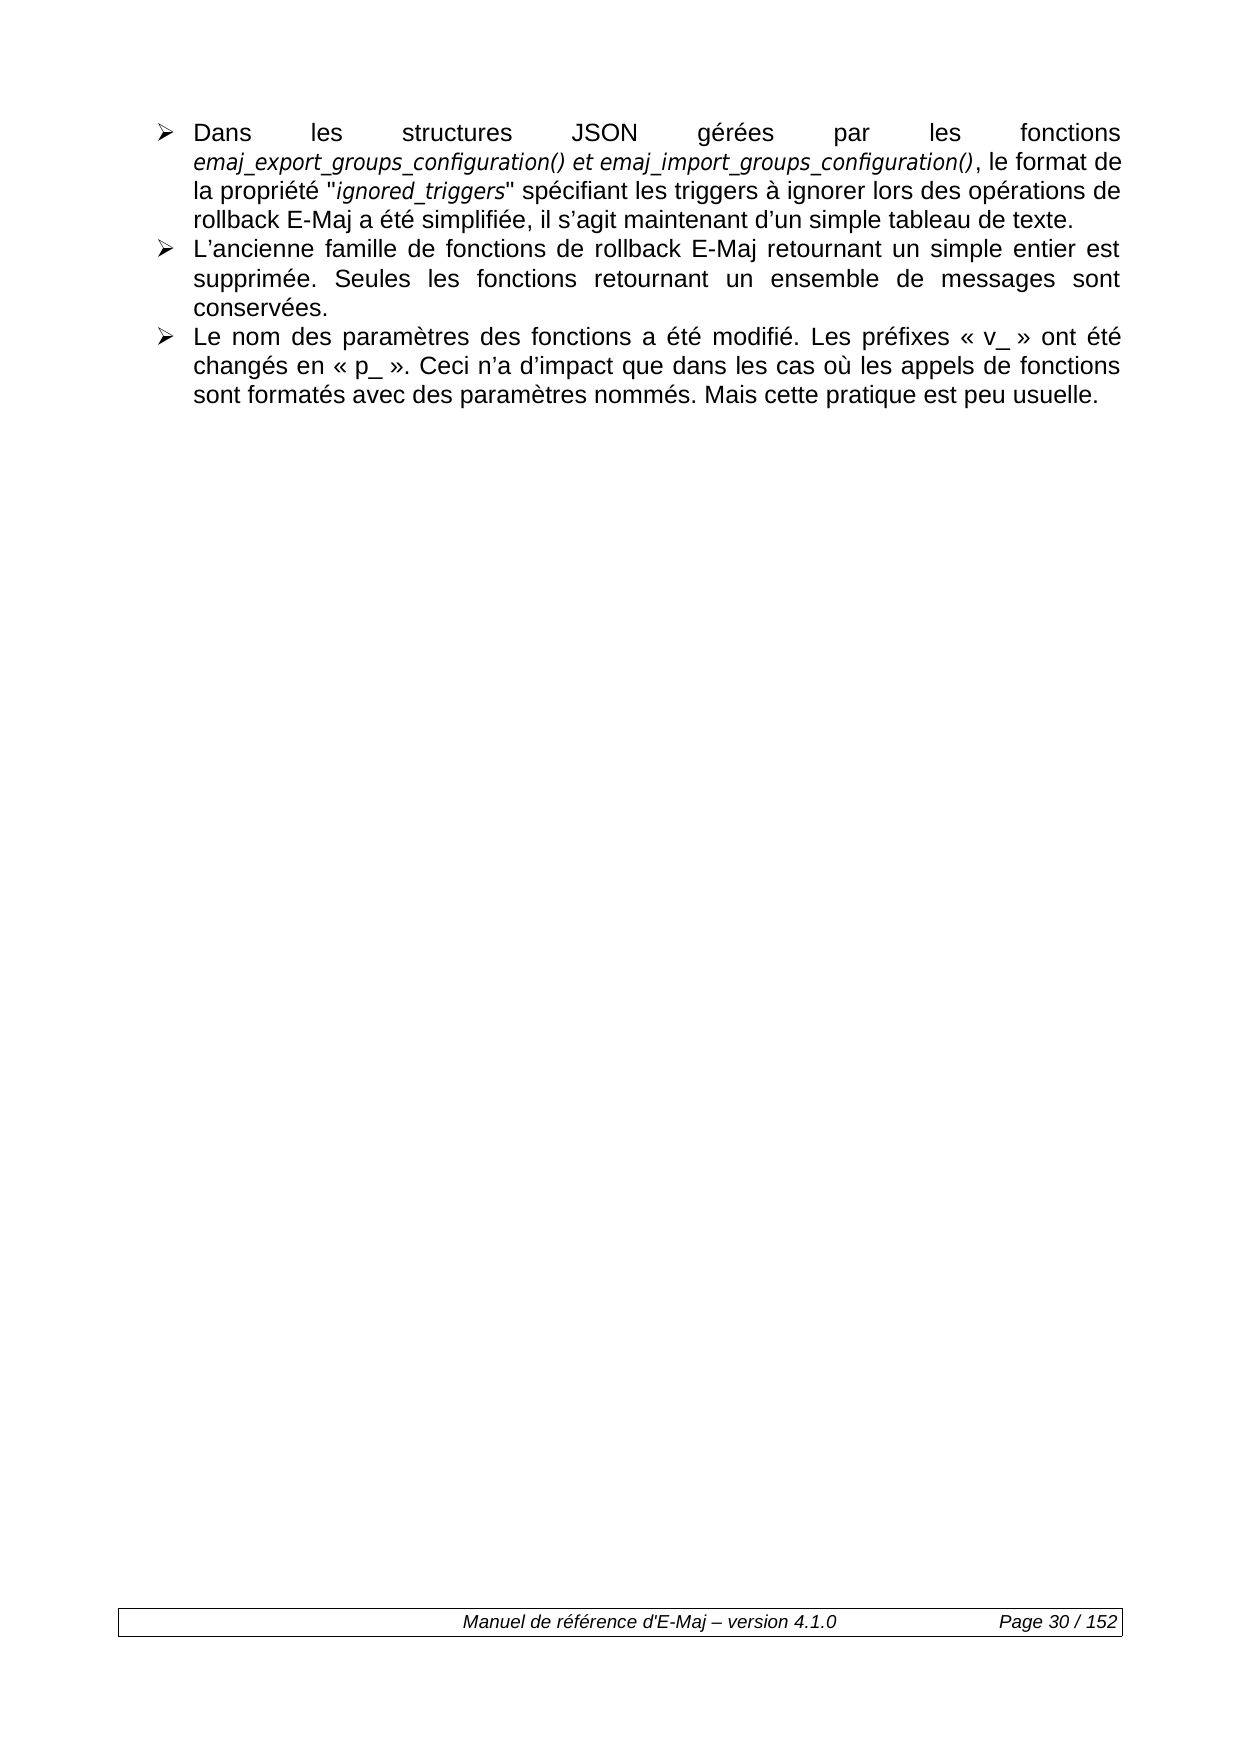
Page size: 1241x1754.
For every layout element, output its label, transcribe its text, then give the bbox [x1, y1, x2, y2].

list Le nom des paramètres des fonctions a été modifié. Les préfixes « v_ » ont été changés en « p_ ». Ceci n’a d’impact que dans les cas où les appels de fonctions sont formatés avec des paramètres nommés. Mais cette pratique est peu usuelle. [156, 322, 1122, 409]
list Dans les structures JSON gérées par les fonctions emaj_export_groups_configuration() et emaj_import_groups_configuration(), le format de la propriété "ignored_triggers" spécifiant les triggers à ignorer lors des opérations de rollback E-Maj a été simplifiée, il s’agit maintenant d’un simple tableau de texte. [156, 118, 1122, 234]
list L’ancienne famille de fonctions de rollback E-Maj retournant un simple entier est supprimée. Seules les fonctions retournant un ensemble de messages sont conservées. [156, 234, 1122, 322]
